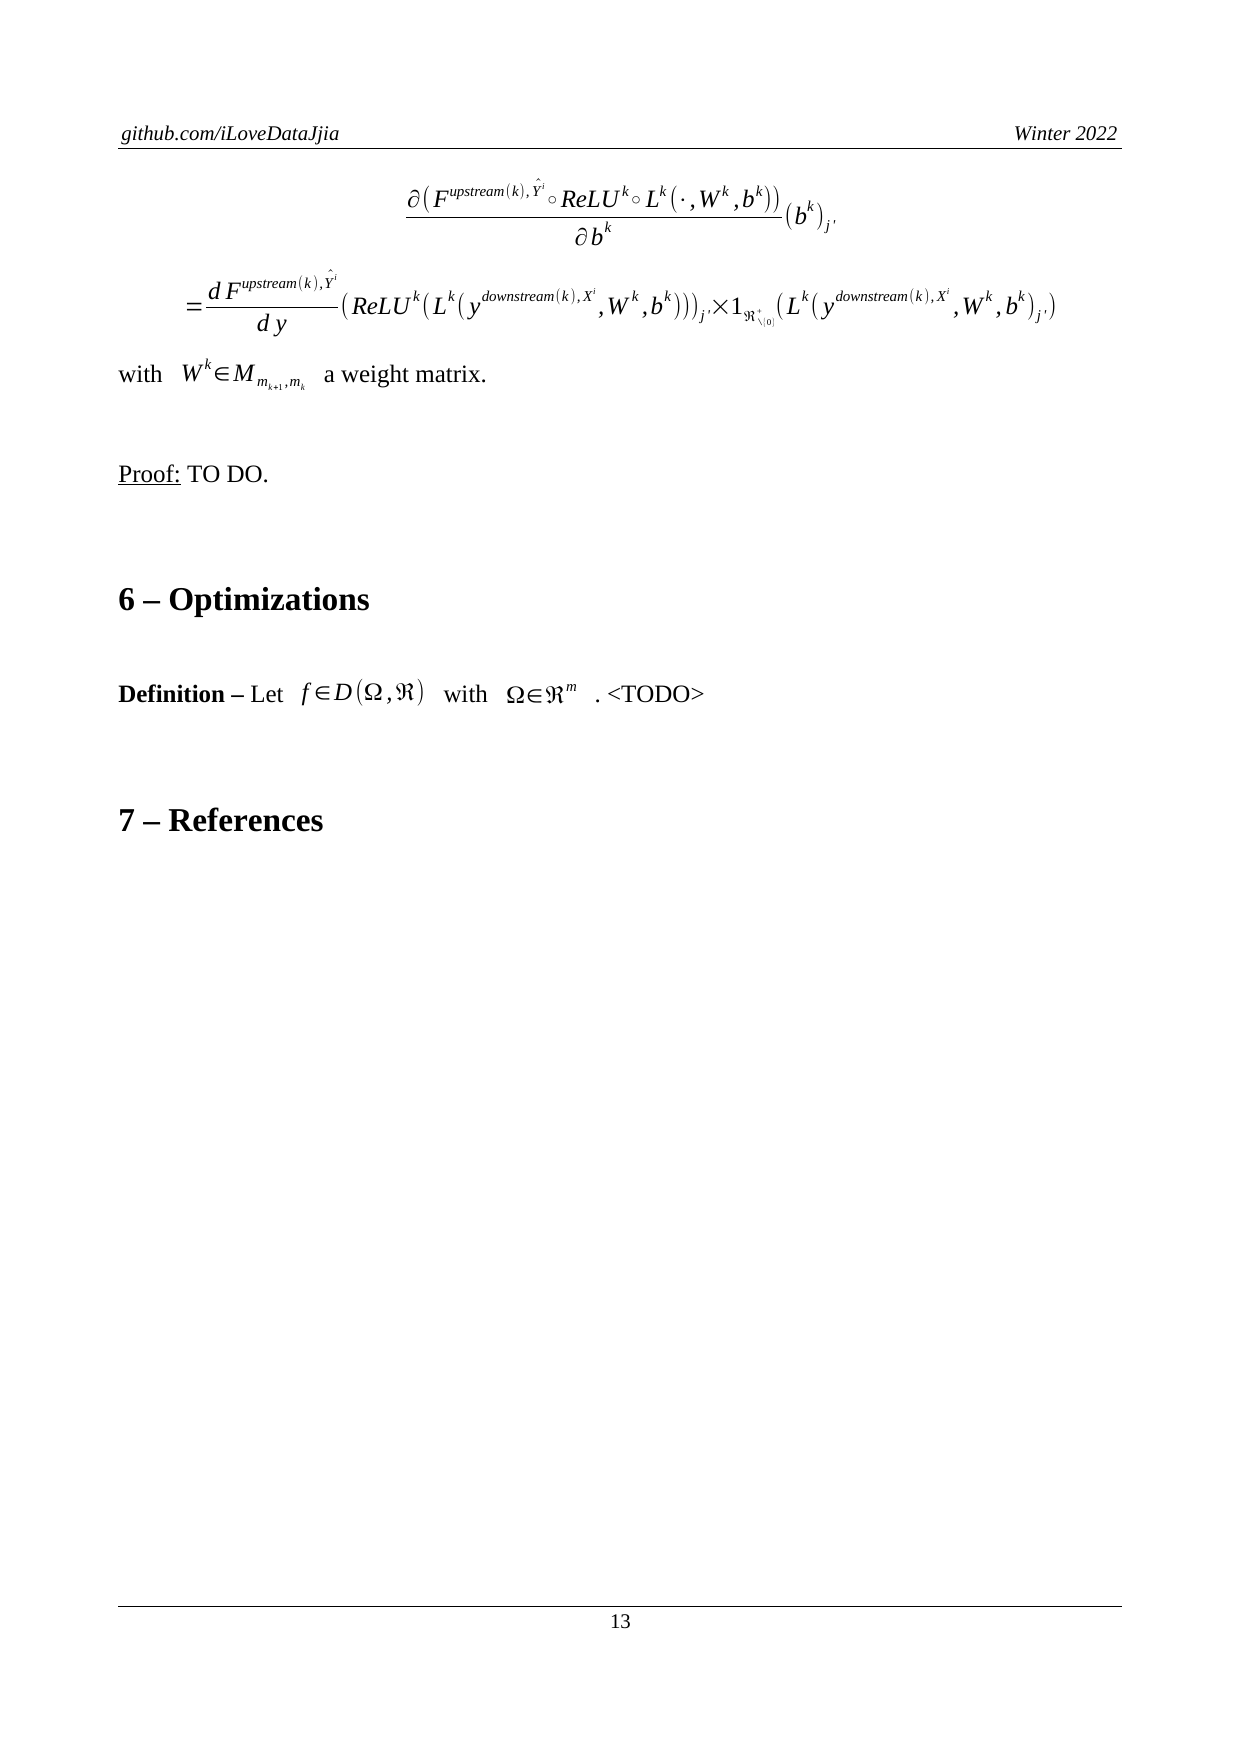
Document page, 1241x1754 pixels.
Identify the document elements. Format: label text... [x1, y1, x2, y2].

text Proof: TO DO. [118, 459, 1122, 488]
subtitle 7 – References [118, 800, 1122, 838]
text witha weight matrix. [118, 355, 1122, 392]
text Definition – Letwith. <TODO> [118, 678, 1122, 709]
subtitle 6 – Optimizations [118, 579, 1122, 617]
